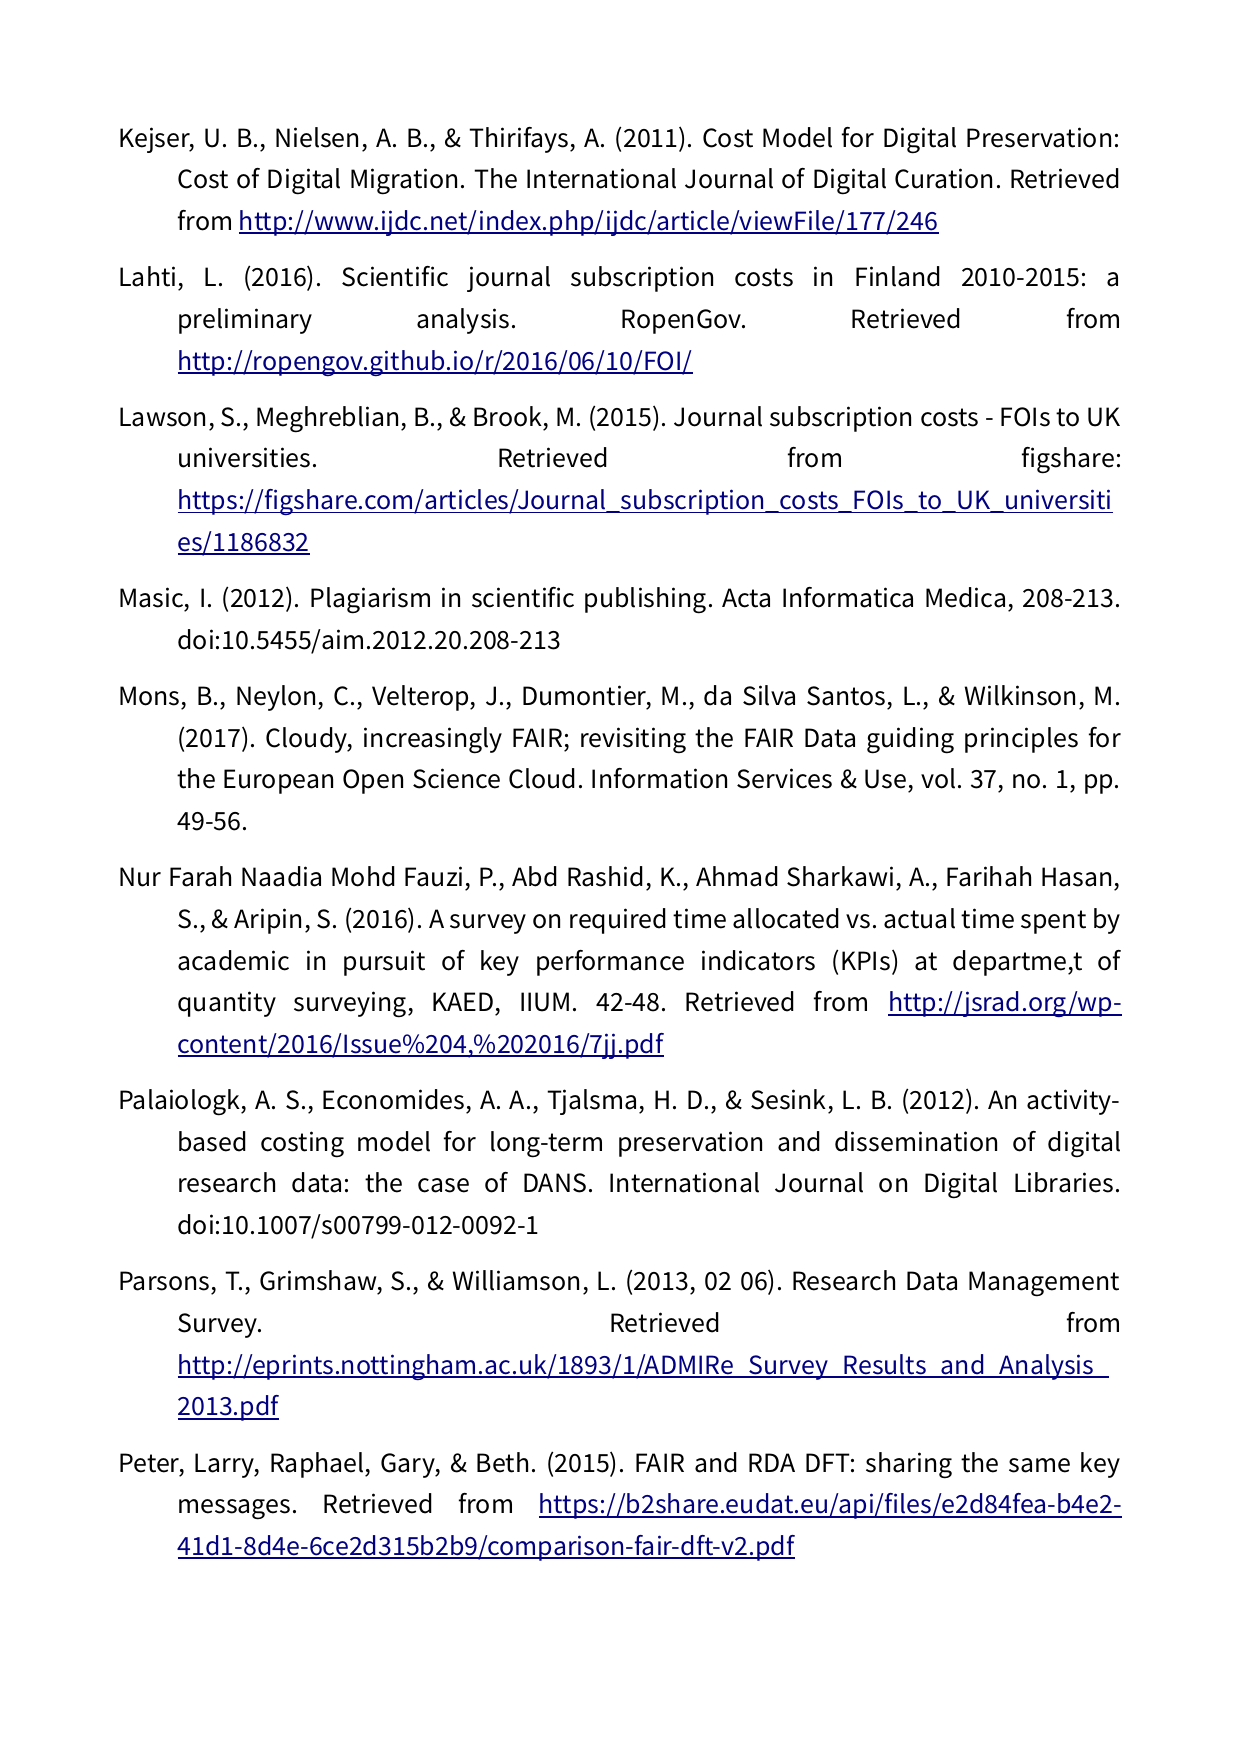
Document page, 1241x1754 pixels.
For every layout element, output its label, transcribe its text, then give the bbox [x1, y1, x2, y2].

text Kejser, U. B., Nielsen, A. B., & Thirifays, A. (2011). Cost Model for Digital Preservation: Cost of Digital Migration. The International Journal of Digital Curation. Retrieved from http://www.ijdc.net/index.php/ijdc/article/viewFile/177/246 [118, 118, 1122, 238]
text Parsons, T., Grimshaw, S., & Williamson, L. (2013, 02 06). Research Data Management Survey. Retrieved from http://eprints.nottingham.ac.uk/1893/1/ADMIRe_Survey_Results_and_Analysis_2013.pdf [118, 1262, 1122, 1423]
text Masic, I. (2012). Plagiarism in scientific publishing. Acta Informatica Medica, 208-213. doi:10.5455/aim.2012.20.208-213 [118, 578, 1122, 656]
text Mons, B., Neylon, C., Velterop, J., Dumontier, M., da Silva Santos, L., & Wilkinson, M. (2017). Cloudy, increasingly FAIR; revisiting the FAIR Data guiding principles for the European Open Science Cloud. Information Services & Use, vol. 37, no. 1, pp. 49-56. [118, 676, 1122, 838]
text Lawson, S., Meghreblian, B., & Brook, M. (2015). Journal subscription costs - FOIs to UK universities. Retrieved from figshare: https://figshare.com/articles/Journal_subscription_costs_FOIs_to_UK_universities/1186832 [118, 397, 1122, 558]
text Peter, Larry, Raphael, Gary, & Beth. (2015). FAIR and RDA DFT: sharing the same key messages. Retrieved from https://b2share.eudat.eu/api/files/e2d84fea-b4e2-41d1-8d4e-6ce2d315b2b9/comparison-fair-dft-v2.pdf [118, 1443, 1122, 1563]
text Lahti, L. (2016). Scientific journal subscription costs in Finland 2010-2015: a preliminary analysis. RopenGov. Retrieved from http://ropengov.github.io/r/2016/06/10/FOI/ [118, 258, 1122, 377]
text Nur Farah Naadia Mohd Fauzi, P., Abd Rashid, K., Ahmad Sharkawi, A., Farihah Hasan, S., & Aripin, S. (2016). A survey on required time allocated vs. actual time spent by academic in pursuit of key performance indicators (KPIs) at departme,t of quantity surveying, KAED, IIUM. 42-48. Retrieved from http://jsrad.org/wp-content/2016/Issue%204,%202016/7jj.pdf [118, 858, 1122, 1061]
text Palaiologk, A. S., Economides, A. A., Tjalsma, H. D., & Sesink, L. B. (2012). An activity-based costing model for long-term preservation and dissemination of digital research data: the case of DANS. International Journal on Digital Libraries. doi:10.1007/s00799-012-0092-1 [118, 1081, 1122, 1242]
